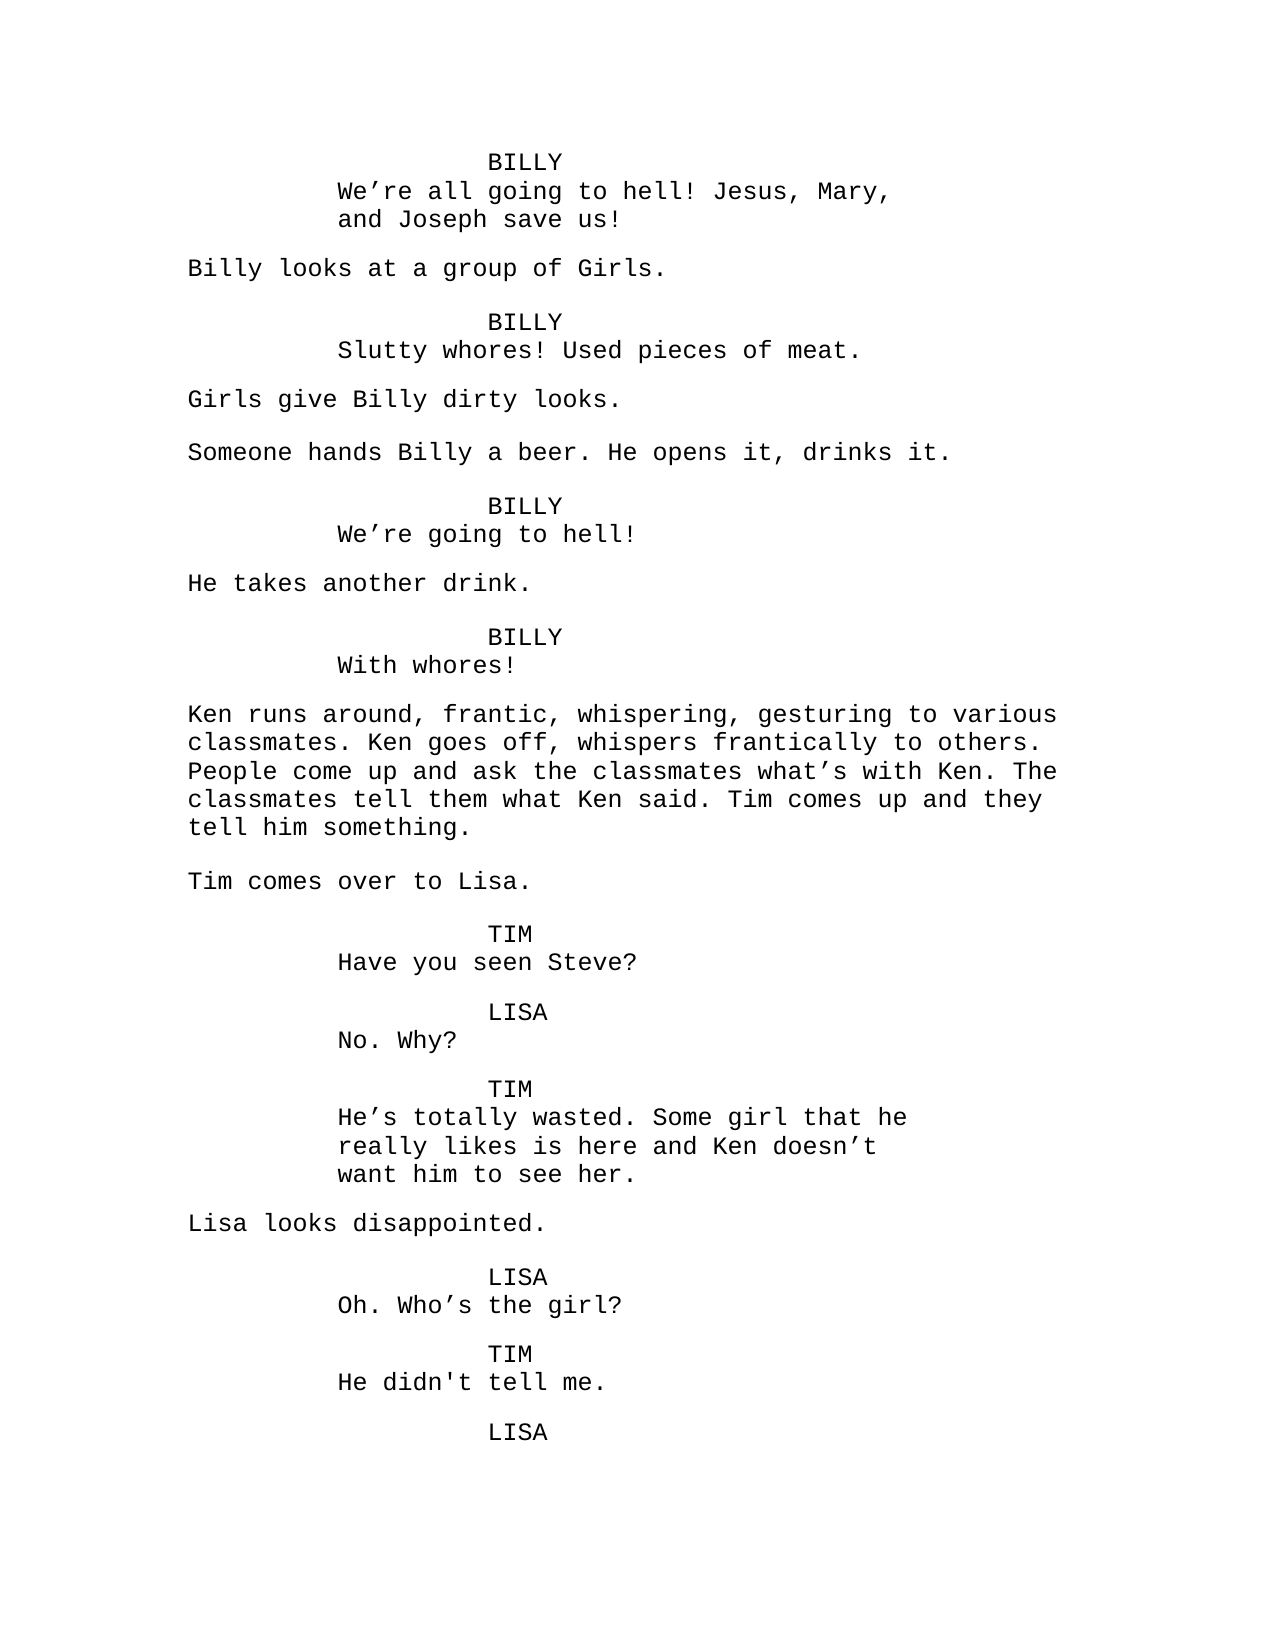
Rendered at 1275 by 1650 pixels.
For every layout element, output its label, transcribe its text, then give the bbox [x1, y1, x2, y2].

text Have you seen Steve? [337, 950, 937, 978]
text Billy looks at a group of Girls. [187, 256, 1087, 284]
text LISA [187, 999, 1087, 1027]
text With whores! [337, 652, 937, 681]
text We’re going to hell! [337, 522, 937, 550]
text Someone hands Billy a beer. He opens it, drinks it. [187, 440, 1087, 468]
text BILLY [187, 150, 1087, 178]
text Tim comes over to Lisa. [187, 868, 1087, 897]
text TIM [187, 1342, 1087, 1370]
text TIM [187, 1077, 1087, 1105]
text Oh. Who’s the girl? [337, 1292, 937, 1321]
text BILLY [187, 493, 1087, 522]
text He takes another drink. [187, 571, 1087, 599]
text He’s totally wasted. Some girl that he really likes is here and Ken doesn’t want him to see her. [337, 1105, 937, 1190]
text He didn't tell me. [337, 1370, 937, 1398]
text BILLY [187, 309, 1087, 337]
text Slutty whores! Used pieces of meat. [337, 337, 937, 366]
text BILLY [187, 624, 1087, 652]
text TIM [187, 922, 1087, 950]
text Lisa looks disappointed. [187, 1211, 1087, 1239]
text No. Why? [337, 1027, 937, 1056]
text LISA [187, 1264, 1087, 1292]
text LISA [187, 1419, 1087, 1447]
text We’re all going to hell! Jesus, Mary, and Joseph save us! [337, 178, 937, 235]
text Ken runs around, frantic, whispering, gesturing to various classmates. Ken goes off, whispers frantically to others. People come up and ask the classmates what’s with Ken. The classmates tell them what Ken said. Tim comes up and they tell him something. [187, 702, 1087, 843]
text Girls give Billy dirty looks. [187, 387, 1087, 415]
